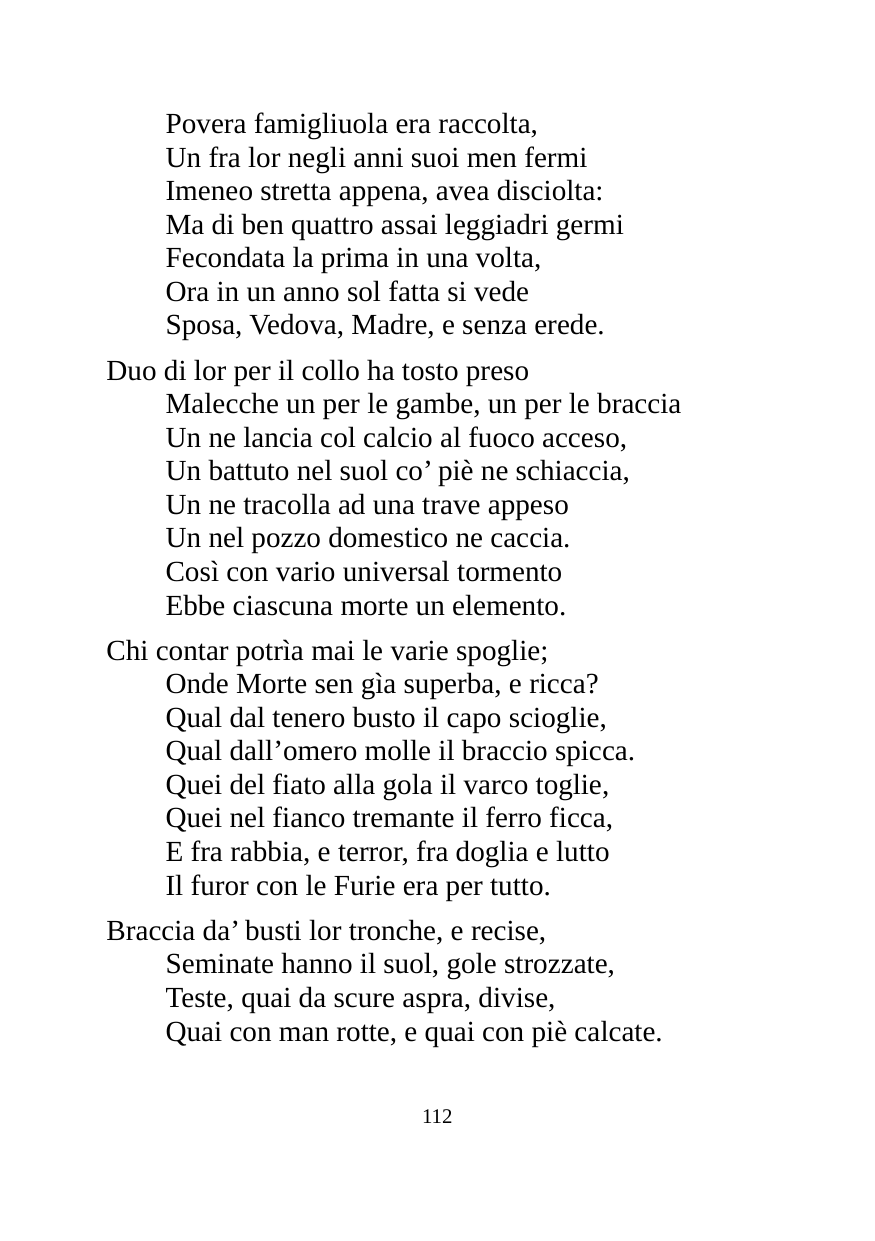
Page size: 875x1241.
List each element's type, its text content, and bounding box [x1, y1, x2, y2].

text E fra rabbia, e terror, fra doglia e lutto [106, 834, 768, 868]
text Sposa, Vedova, Madre, e senza erede. [106, 307, 768, 341]
text Onde Morte sen gìa superba, e ricca? [106, 666, 768, 700]
text Braccia da’ busti lor tronche, e recise, [106, 913, 768, 947]
text Fecondata la prima in una volta, [106, 240, 768, 274]
text Duo di lor per il collo ha tosto preso [106, 353, 768, 386]
text Povera famigliuola era raccolta, [106, 106, 768, 140]
text Quei nel fianco tremante il ferro ficca, [106, 801, 768, 834]
text Teste, quai da scure aspra, divise, [106, 980, 768, 1014]
text Il furor con le Furie era per tutto. [106, 868, 768, 901]
text Un fra lor negli anni suoi men fermi [106, 140, 768, 173]
text Ma di ben quattro assai leggiadri germi [106, 207, 768, 240]
text Seminate hanno il suol, gole strozzate, [106, 947, 768, 980]
text Un ne lancia col calcio al fuoco acceso, [106, 420, 768, 453]
text Un battuto nel suol co’ piè ne schiaccia, [106, 453, 768, 487]
text Qual dall’omero molle il braccio spicca. [106, 733, 768, 767]
text Ebbe ciascuna morte un elemento. [106, 588, 768, 621]
text Chi contar potrìa mai le varie spoglie; [106, 633, 768, 666]
text Un ne tracolla ad una trave appeso [106, 487, 768, 521]
text Quei del fiato alla gola il varco toglie, [106, 767, 768, 801]
text Un nel pozzo domestico ne caccia. [106, 521, 768, 554]
text Qual dal tenero busto il capo scioglie, [106, 700, 768, 733]
text Quai con man rotte, e quai con piè calcate. [106, 1014, 768, 1047]
text Imeneo stretta appena, avea disciolta: [106, 173, 768, 207]
text Ora in un anno sol fatta si vede [106, 274, 768, 307]
text Malecche un per le gambe, un per le braccia [106, 386, 768, 420]
text Così con vario universal tormento [106, 554, 768, 588]
